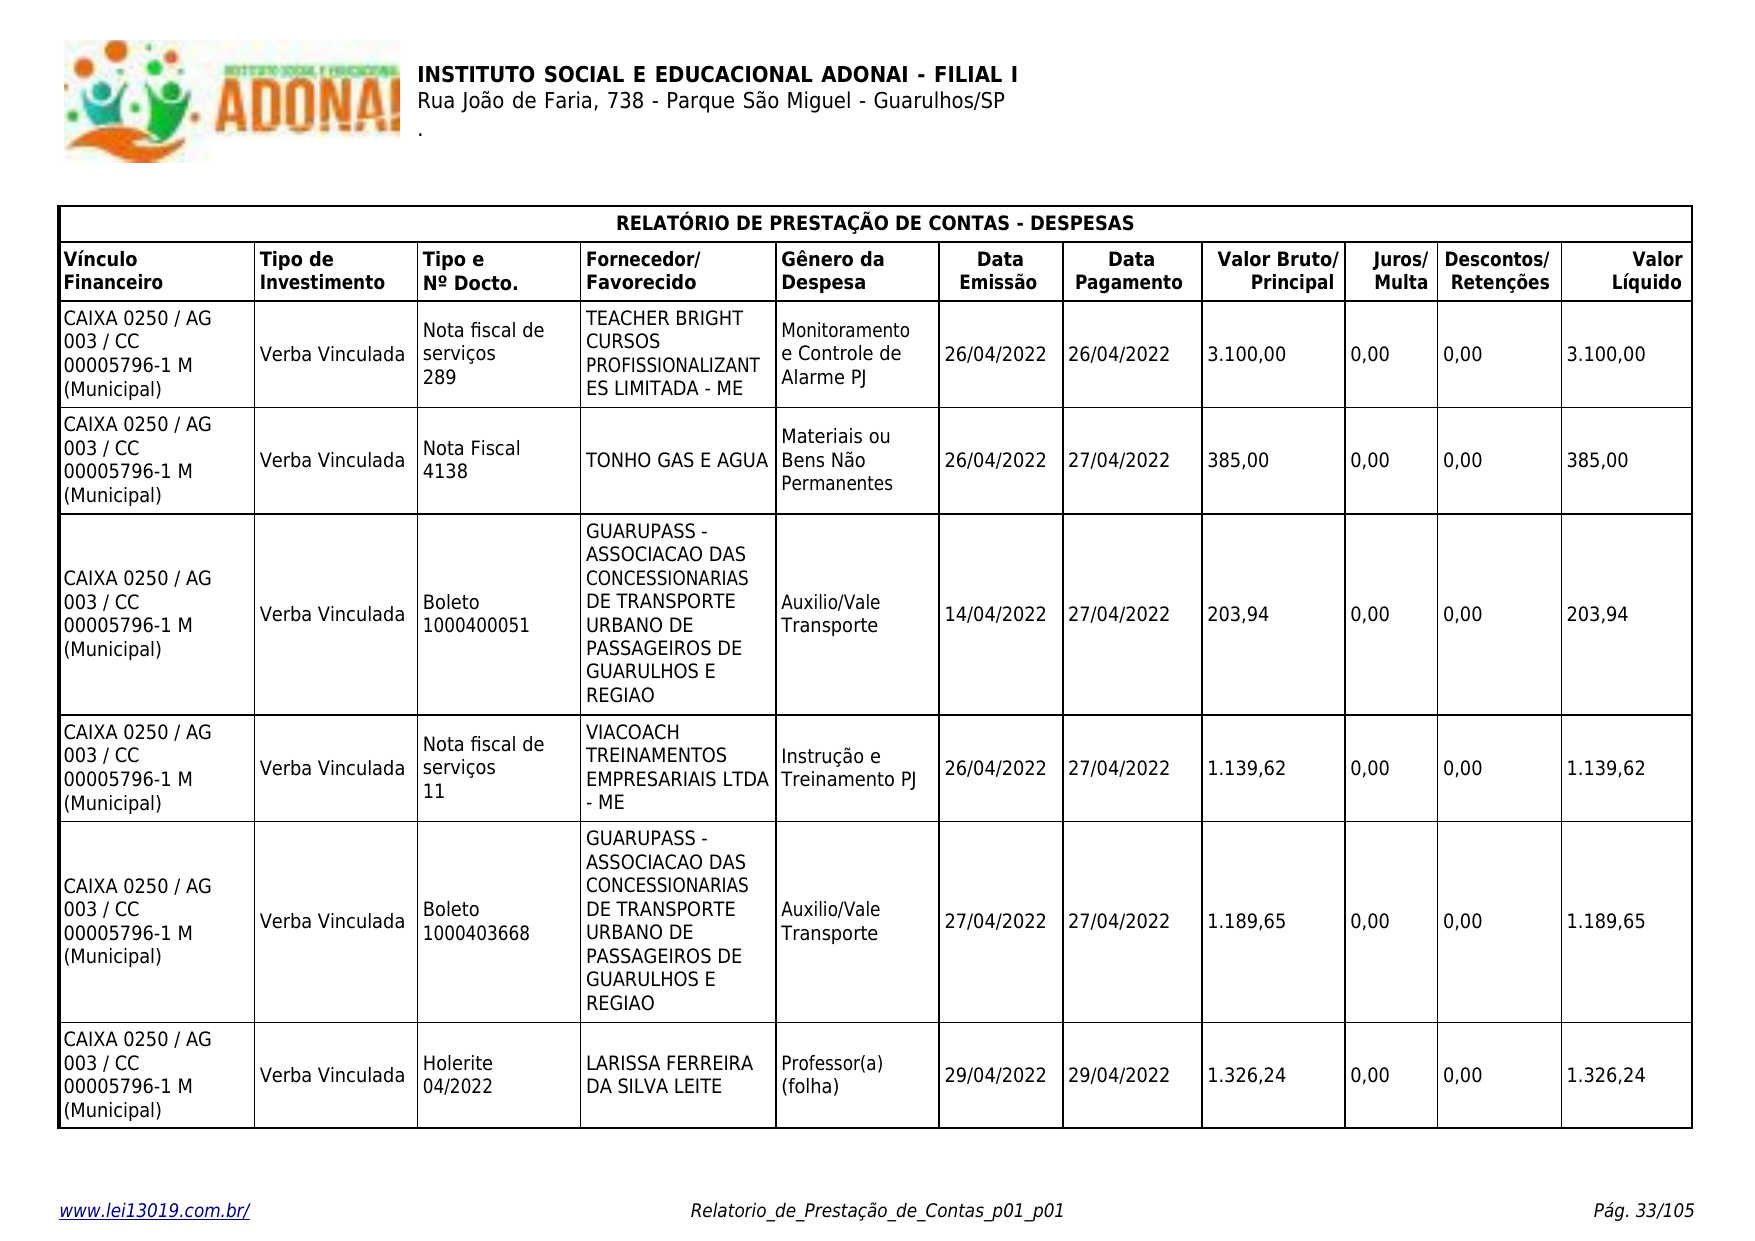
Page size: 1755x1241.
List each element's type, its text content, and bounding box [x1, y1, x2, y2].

table_cell CAIXA 0250 / AG 003 / CC 00005796-1 M (Municipal) [61, 716, 254, 821]
table_cell 27/04/2022 [1064, 408, 1201, 513]
table_cell Verba Vinculada [255, 822, 417, 1022]
table_cell TONHO GAS E AGUA [581, 408, 775, 513]
table_cell 27/04/2022 [940, 822, 1062, 1022]
table_cell Verba Vinculada [255, 302, 417, 407]
table_cell 0,00 [1438, 408, 1561, 513]
table_cell VIACOACH TREINAMENTOS EMPRESARIAIS LTDA - ME [581, 716, 775, 821]
table_cell 27/04/2022 [1064, 822, 1201, 1022]
table_cell 0,00 [1438, 1023, 1561, 1127]
table_cell Verba Vinculada [255, 408, 417, 513]
table_cell 27/04/2022 [1064, 515, 1201, 714]
table_cell CAIXA 0250 / AG 003 / CC 00005796-1 M (Municipal) [61, 515, 254, 714]
table_cell Boleto 1000403668 [418, 822, 580, 1022]
table_cell CAIXA 0250 / AG 003 / CC 00005796-1 M (Municipal) [61, 302, 254, 407]
table_cell Professor(a) (folha) [777, 1023, 938, 1127]
table_cell Juros/ Multa [1346, 243, 1437, 300]
table_cell GUARUPASS - ASSOCIACAO DAS CONCESSIONARIAS DE TRANSPORTE URBANO DE PASSAGEIROS DE GUARULHOS E REGIAO [581, 822, 775, 1022]
table_cell GUARUPASS - ASSOCIACAO DAS CONCESSIONARIAS DE TRANSPORTE URBANO DE PASSAGEIROS DE GUARULHOS E REGIAO [581, 515, 775, 714]
table_cell 27/04/2022 [1064, 716, 1201, 821]
table_cell Data Pagamento [1064, 243, 1201, 300]
table_cell 26/04/2022 [940, 408, 1062, 513]
table_cell Verba Vinculada [255, 716, 417, 821]
table_cell 1.139,62 [1203, 716, 1344, 821]
table_cell Valor Líquido [1562, 243, 1691, 300]
table_cell Monitoramento e Controle de Alarme PJ [777, 302, 938, 407]
table_cell Gênero da Despesa [777, 243, 938, 300]
table_cell 0,00 [1346, 302, 1437, 407]
table_cell Verba Vinculada [255, 1023, 417, 1127]
table_cell Vínculo Financeiro [61, 243, 254, 300]
table_cell Valor Bruto/ Principal [1203, 243, 1344, 300]
table_cell 0,00 [1346, 515, 1437, 714]
table_cell 14/04/2022 [940, 515, 1062, 714]
table_cell Materiais ou Bens Não Permanentes [777, 408, 938, 513]
table_cell 0,00 [1346, 716, 1437, 821]
table_cell Tipo e Nº Docto. [418, 243, 580, 300]
table_cell 3.100,00 [1562, 302, 1691, 407]
table_cell Boleto 1000400051 [418, 515, 580, 714]
table_cell 1.139,62 [1562, 716, 1691, 821]
table_cell 0,00 [1438, 515, 1561, 714]
table_cell Nota Fiscal 4138 [418, 408, 580, 513]
table_cell 385,00 [1562, 408, 1691, 513]
table_cell Auxilio/Vale Transporte [777, 515, 938, 714]
table_cell 0,00 [1346, 408, 1437, 513]
table_cell 0,00 [1438, 716, 1561, 821]
table_cell CAIXA 0250 / AG 003 / CC 00005796-1 M (Municipal) [61, 408, 254, 513]
table_cell Auxilio/Vale Transporte [777, 822, 938, 1022]
table_cell Nota ﬁscal de serviços 289 [418, 302, 580, 407]
table_cell 26/04/2022 [940, 716, 1062, 821]
table_cell 0,00 [1346, 822, 1437, 1022]
table_cell LARISSA FERREIRA DA SILVA LEITE [581, 1023, 775, 1127]
table_cell 26/04/2022 [1064, 302, 1201, 407]
table_cell Descontos/ Retenções [1438, 243, 1561, 300]
table_cell 29/04/2022 [1064, 1023, 1201, 1127]
table_cell 1.326,24 [1562, 1023, 1691, 1127]
table_cell 0,00 [1438, 302, 1561, 407]
table_cell Instrução e Treinamento PJ [777, 716, 938, 821]
table_cell Verba Vinculada [255, 515, 417, 714]
table_cell Holerite 04/2022 [418, 1023, 580, 1127]
table_cell 3.100,00 [1203, 302, 1344, 407]
table_cell 203,94 [1562, 515, 1691, 714]
table_cell TEACHER BRIGHT CURSOS PROFISSIONALIZANT ES LIMITADA - ME [581, 302, 775, 407]
table_cell CAIXA 0250 / AG 003 / CC 00005796-1 M (Municipal) [61, 822, 254, 1022]
table_cell 385,00 [1203, 408, 1344, 513]
table_cell 1.326,24 [1203, 1023, 1344, 1127]
table_header RELATÓRIO DE PRESTAÇÃO DE CONTAS - DESPESAS [61, 207, 1691, 241]
table_cell 0,00 [1438, 822, 1561, 1022]
table_cell Tipo de Investimento [255, 243, 417, 300]
table_cell 1.189,65 [1562, 822, 1691, 1022]
table_cell 26/04/2022 [940, 302, 1062, 407]
table_cell 203,94 [1203, 515, 1344, 714]
table_cell 0,00 [1346, 1023, 1437, 1127]
table_cell Data Emissão [940, 243, 1062, 300]
table_cell 1.189,65 [1203, 822, 1344, 1022]
table_cell 29/04/2022 [940, 1023, 1062, 1127]
table_cell CAIXA 0250 / AG 003 / CC 00005796-1 M (Municipal) [61, 1023, 254, 1127]
table_cell Fornecedor/ Favorecido [581, 243, 775, 300]
table_cell Nota ﬁscal de serviços 11 [418, 716, 580, 821]
